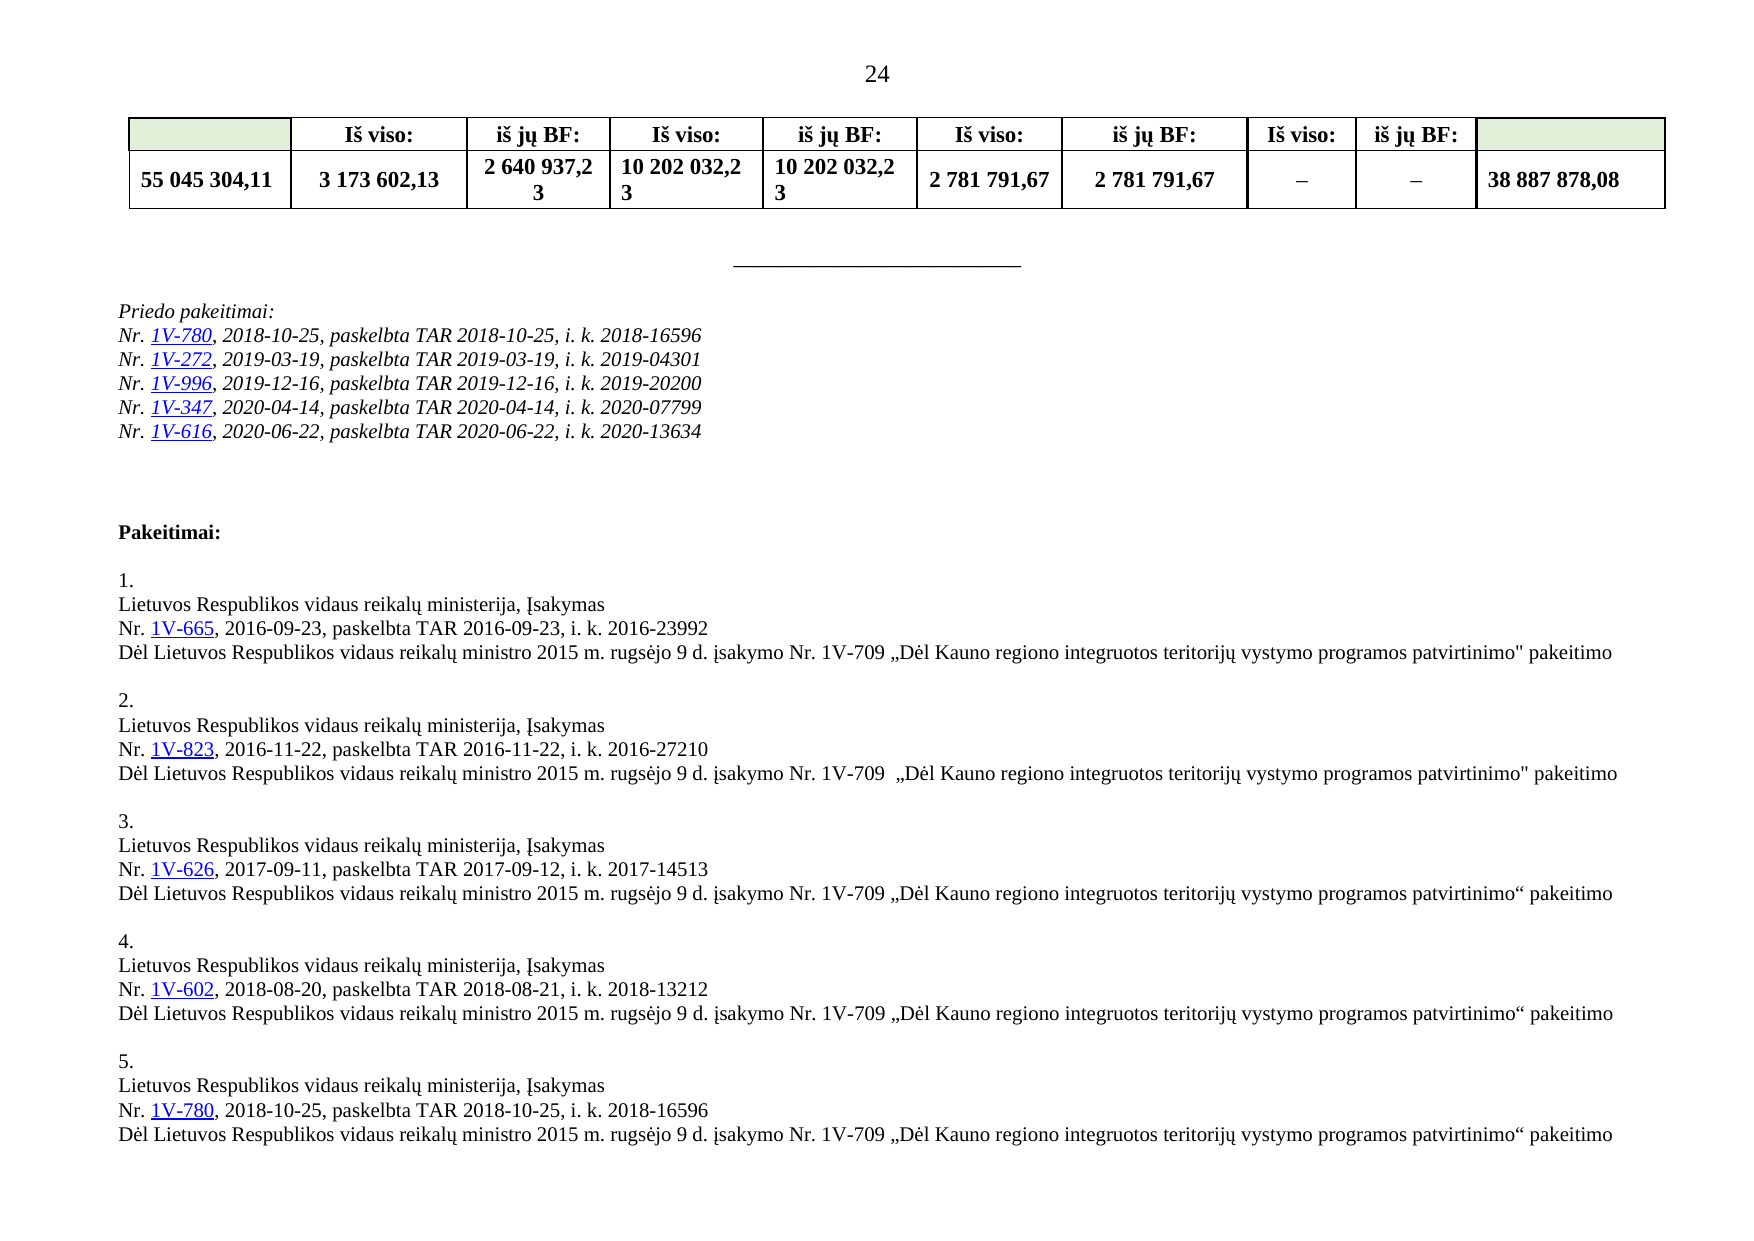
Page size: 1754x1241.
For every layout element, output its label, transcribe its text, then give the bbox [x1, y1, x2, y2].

text Nr. 1V-602, 2018-08-20, paskelbta TAR 2018-08-21, i. k. 2018-13212 [118, 977, 1636, 1001]
table_cell 55 045 304,11 [130, 151, 290, 207]
table_cell [1476, 209, 1665, 241]
text Lietuvos Respublikos vidaus reikalų ministerija, Įsakymas [118, 953, 1636, 977]
text Dėl Lietuvos Respublikos vidaus reikalų ministro 2015 m. rugsėjo 9 d. įsakymo Nr. 1V-709 „Dėl Kauno regiono integruotos teritorijų vystymo programos patvirtinimo“ pakeitimo [118, 1001, 1636, 1025]
text Nr. 1V-665, 2016-09-23, paskelbta TAR 2016-09-23, i. k. 2016-23992 [118, 616, 1636, 640]
table_cell 10 202 032,23 [764, 151, 916, 207]
text 4. [118, 929, 1636, 953]
table_cell [129, 209, 291, 241]
table_cell iš jų BF: [764, 118, 916, 150]
table_cell iš jų BF: [1357, 118, 1475, 150]
table_cell 10 202 032,23 [611, 151, 762, 207]
table_cell Iš viso: [918, 118, 1061, 150]
text Nr. 1V-347, 2020-04-14, paskelbta TAR 2020-04-14, i. k. 2020-07799 [118, 395, 1636, 419]
table_cell Iš viso: [1249, 118, 1355, 150]
text Dėl Lietuvos Respublikos vidaus reikalų ministro 2015 m. rugsėjo 9 d. įsakymo Nr. 1V-709 „Dėl Kauno regiono integruotos teritorijų vystymo programos patvirtinimo“ pakeitimo [118, 1122, 1636, 1146]
text 2. [118, 688, 1636, 712]
text _______________________ [118, 241, 1636, 270]
text Lietuvos Respublikos vidaus reikalų ministerija, Įsakymas [118, 1073, 1636, 1097]
text 1. [118, 568, 1636, 592]
text 5. [118, 1049, 1636, 1073]
table_cell – [1249, 151, 1355, 207]
table_cell [1356, 209, 1476, 241]
table_cell – [1357, 151, 1475, 207]
table_cell [467, 209, 609, 241]
text Nr. 1V-272, 2019-03-19, paskelbta TAR 2019-03-19, i. k. 2019-04301 [118, 347, 1636, 371]
table_cell 3 173 602,13 [292, 151, 466, 207]
table_cell [610, 209, 763, 241]
table_header [1478, 119, 1664, 150]
table_cell iš jų BF: [1063, 118, 1246, 150]
text Nr. 1V-996, 2019-12-16, paskelbta TAR 2019-12-16, i. k. 2019-20200 [118, 371, 1636, 395]
text Dėl Lietuvos Respublikos vidaus reikalų ministro 2015 m. rugsėjo 9 d. įsakymo Nr. 1V-709 „Dėl Kauno regiono integruotos teritorijų vystymo programos patvirtinimo“ pakeitimo [118, 881, 1636, 905]
table_cell [917, 209, 1062, 241]
text Lietuvos Respublikos vidaus reikalų ministerija, Įsakymas [118, 833, 1636, 857]
text Nr. 1V-780, 2018-10-25, paskelbta TAR 2018-10-25, i. k. 2018-16596 [118, 1097, 1636, 1122]
table_cell Iš viso: [611, 118, 762, 150]
table_cell 38 887 878,08 [1478, 151, 1664, 207]
text Pakeitimai: [118, 520, 1636, 544]
table_header [130, 119, 290, 150]
table_cell [1062, 209, 1247, 241]
text Lietuvos Respublikos vidaus reikalų ministerija, Įsakymas [118, 712, 1636, 737]
text 3. [118, 809, 1636, 833]
text Priedo pakeitimai: [118, 299, 1636, 323]
text Nr. 1V-823, 2016-11-22, paskelbta TAR 2016-11-22, i. k. 2016-27210 [118, 737, 1636, 761]
table_cell iš jų BF: [468, 118, 609, 150]
table_cell [763, 209, 917, 241]
table_cell 2 640 937,23 [468, 151, 609, 207]
table_cell 2 781 791,67 [918, 151, 1061, 207]
text Dėl Lietuvos Respublikos vidaus reikalų ministro 2015 m. rugsėjo 9 d. įsakymo Nr. 1V-709 „Dėl Kauno regiono integruotos teritorijų vystymo programos patvirtinimo" pakeitimo [118, 761, 1636, 785]
table_cell 2 781 791,67 [1063, 151, 1246, 207]
text Nr. 1V-780, 2018-10-25, paskelbta TAR 2018-10-25, i. k. 2018-16596 [118, 323, 1636, 347]
text Nr. 1V-626, 2017-09-11, paskelbta TAR 2017-09-12, i. k. 2017-14513 [118, 857, 1636, 881]
text Lietuvos Respublikos vidaus reikalų ministerija, Įsakymas [118, 592, 1636, 616]
table_cell Iš viso: [292, 118, 466, 150]
table_cell [291, 209, 467, 241]
table_cell [1248, 209, 1356, 241]
text Nr. 1V-616, 2020-06-22, paskelbta TAR 2020-06-22, i. k. 2020-13634 [118, 419, 1636, 443]
text Dėl Lietuvos Respublikos vidaus reikalų ministro 2015 m. rugsėjo 9 d. įsakymo Nr. 1V-709 „Dėl Kauno regiono integruotos teritorijų vystymo programos patvirtinimo" pakeitimo [118, 640, 1636, 664]
